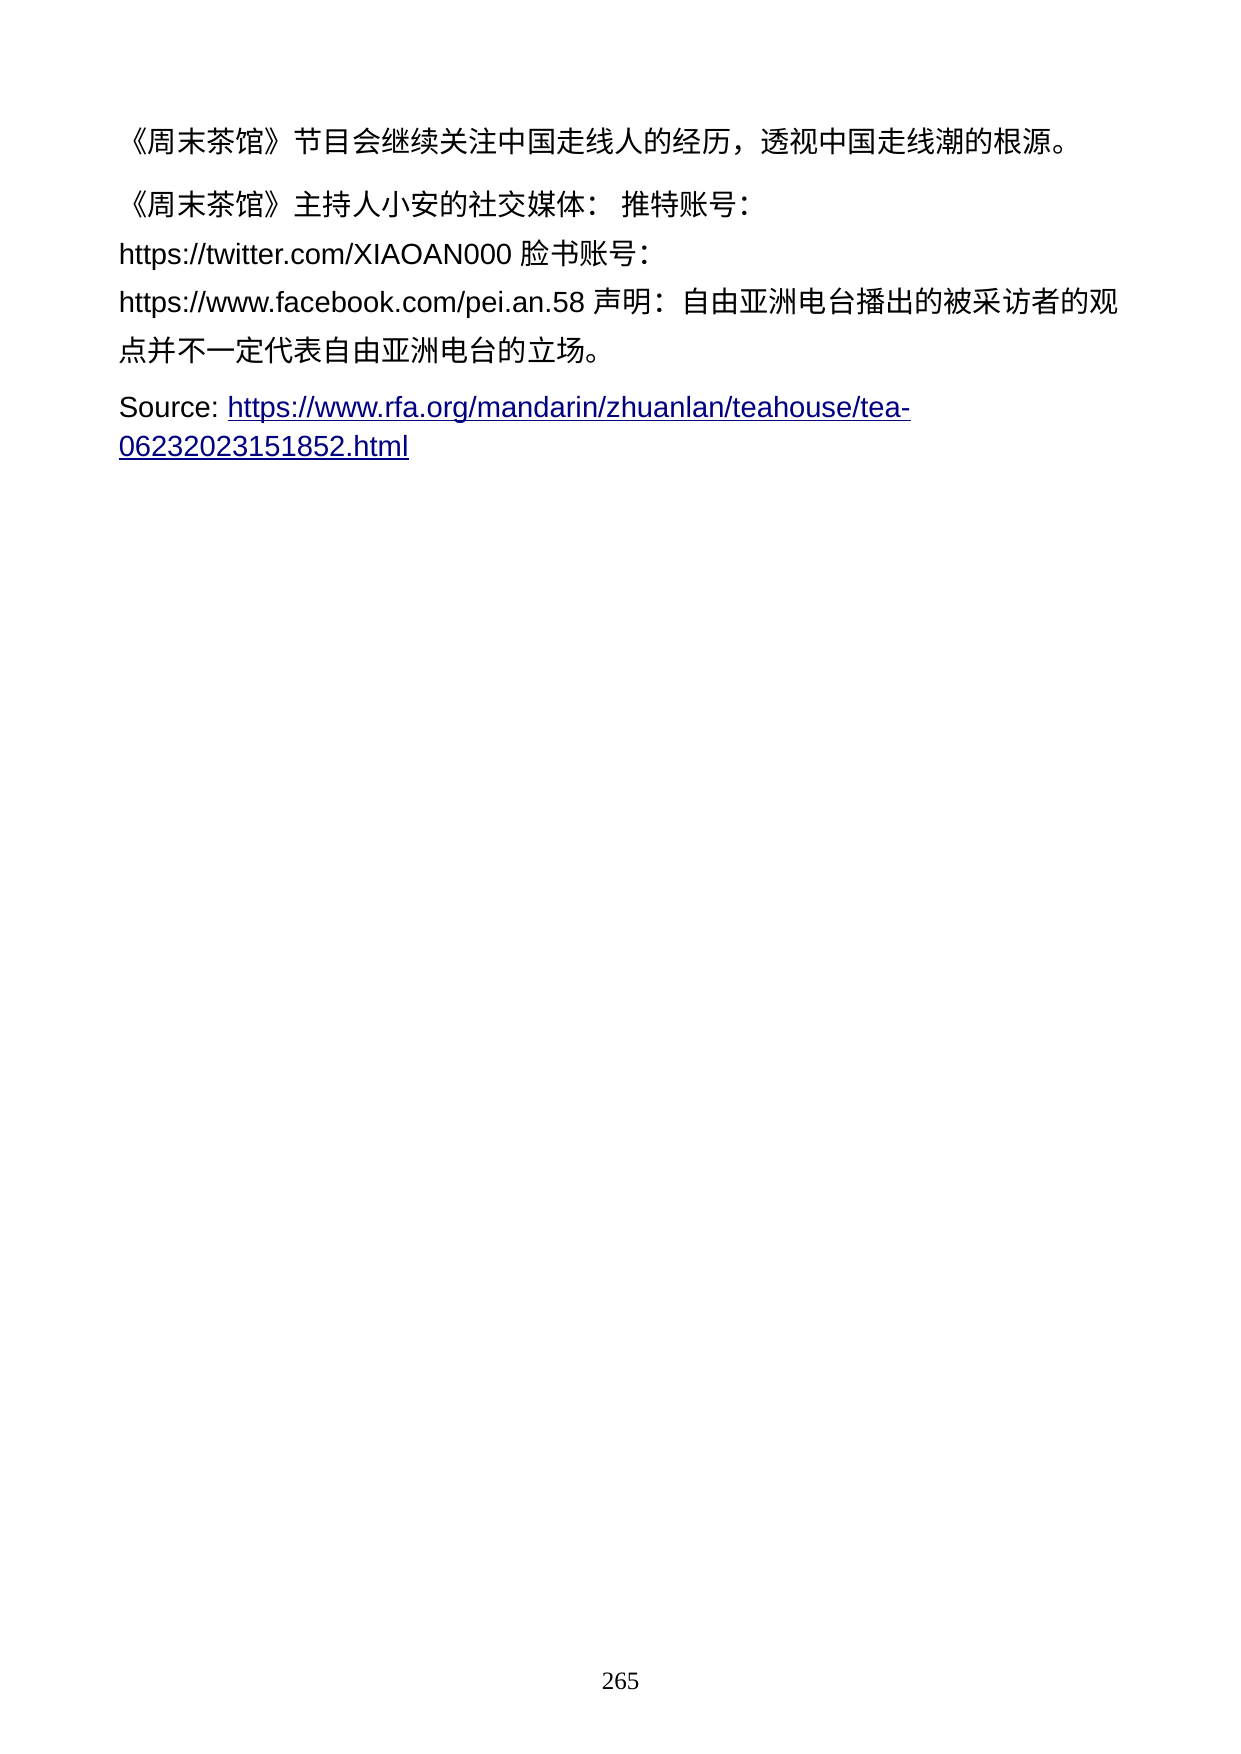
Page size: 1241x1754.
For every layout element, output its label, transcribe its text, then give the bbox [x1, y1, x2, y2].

text 《周末茶馆》节目会继续关注中国走线人的经历，透视中国走线潮的根源。 [118, 118, 1122, 161]
text 《周末茶馆》主持人小安的社交媒体： 推特账号：https://twitter.com/XIAOAN000 脸书账号：https://www.facebook.com/pei.an.58 声明：自由亚洲电台播出的被采访者的观点并不一定代表自由亚洲电台的立场。 [118, 182, 1122, 369]
text Source: https://www.rfa.org/mandarin/zhuanlan/teahouse/tea-06232023151852.html [118, 390, 1122, 462]
